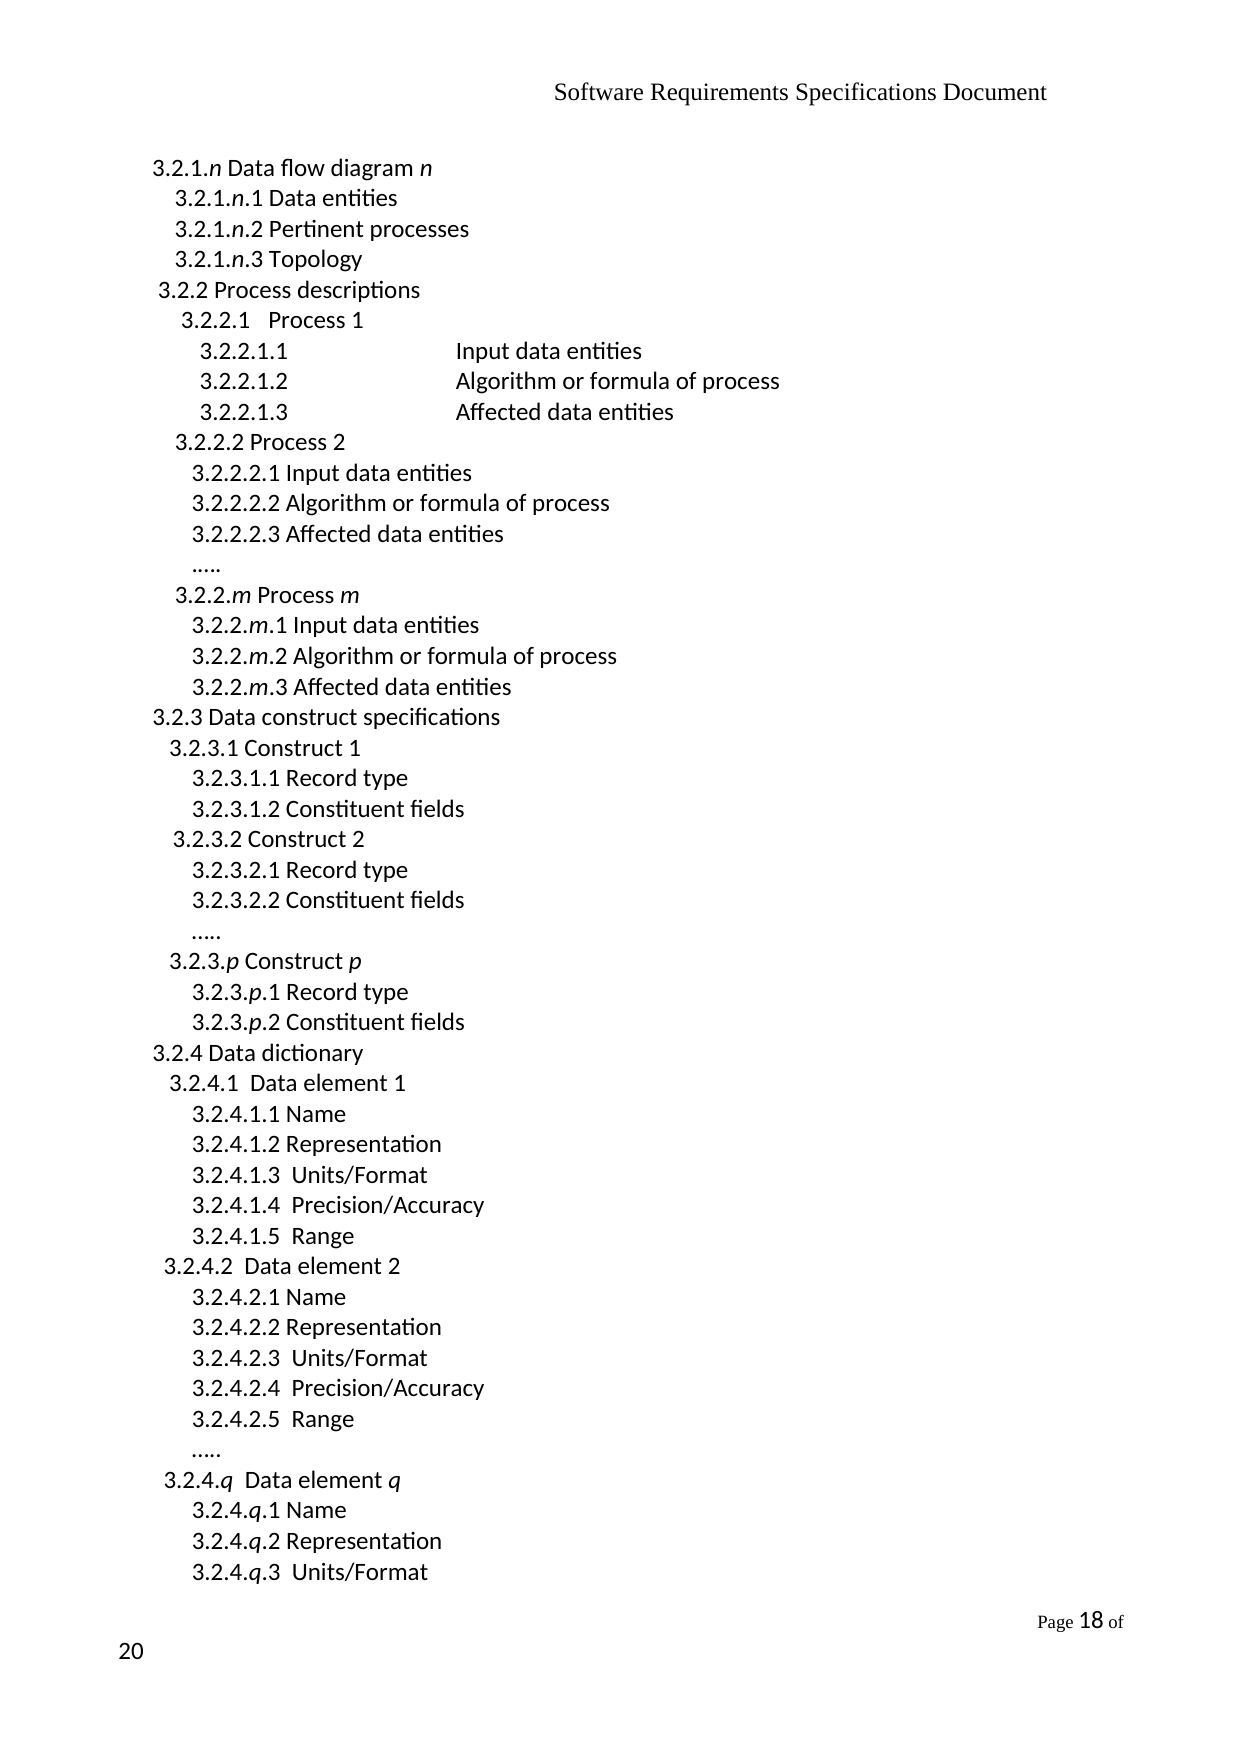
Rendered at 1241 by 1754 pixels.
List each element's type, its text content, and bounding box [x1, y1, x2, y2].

text 3.2.4 Data dictionary [118, 1037, 1159, 1067]
text 3.2.4.1.2 Representation [118, 1128, 1159, 1159]
text 3.2.4.q.1 Name [118, 1495, 1159, 1525]
text ….. [118, 915, 1159, 945]
text 3.2.3.1 Construct 1 [118, 732, 1159, 762]
text 3.2.3 Data construct specifications [118, 701, 1159, 732]
text 3.2.4.2.2 Representation [118, 1312, 1159, 1342]
text 3.2.2.2.1 Input data entities [146, 457, 1159, 487]
list Input data entities [199, 335, 1159, 365]
text ….. [118, 1434, 1159, 1464]
text 3.2.2.m.3 Affected data entities [118, 671, 1159, 701]
list Process 1 [181, 304, 1159, 335]
text 3.2.2.m Process m [146, 579, 1159, 609]
text 3.2.3.2.1 Record type [118, 854, 1159, 884]
text 3.2.4.2 Data element 2 [118, 1251, 1159, 1281]
text 3.2.4.q Data element q [118, 1464, 1159, 1495]
text 3.2.3.p.1 Record type [118, 976, 1159, 1006]
text 3.2.4.2.4 Precision/Accuracy [118, 1373, 1159, 1403]
text 3.2.4.1.5 Range [118, 1220, 1159, 1251]
text 3.2.2.2.2 Algorithm or formula of process [146, 487, 1159, 518]
text 3.2.4.2.5 Range [118, 1403, 1159, 1434]
text 3.2.3.p.2 Constituent fields [118, 1006, 1159, 1037]
text 3.2.3.p Construct p [118, 945, 1159, 976]
text 3.2.3.2.2 Constituent fields [118, 884, 1159, 915]
list Algorithm or formula of process [199, 365, 1159, 396]
text 3.2.3.1.1 Record type [118, 762, 1159, 793]
text 3.2.1.n.2 Pertinent processes [174, 213, 1047, 243]
text .…. [146, 548, 1159, 579]
text 3.2.2.m.2 Algorithm or formula of process [146, 640, 1159, 671]
text 3.2.1.n Data flow diagram n [146, 152, 1047, 182]
text 3.2.2.m.1 Input data entities [146, 609, 1159, 640]
text 3.2.1.n.3 Topology [174, 243, 1047, 274]
list Affected data entities [199, 396, 1159, 426]
text 3.2.4.2.3 Units/Format [118, 1342, 1159, 1373]
text 3.2.2.2.3 Affected data entities [146, 518, 1159, 548]
text 3.2.4.1 Data element 1 [118, 1067, 1159, 1098]
text 3.2.4.q.2 Representation [118, 1525, 1159, 1556]
text 3.2.2 Process descriptions [118, 274, 1159, 304]
text 3.2.4.2.1 Name [118, 1281, 1159, 1312]
text 3.2.4.q.3 Units/Format [118, 1556, 1159, 1586]
text 3.2.4.1.1 Name [118, 1098, 1159, 1128]
text 3.2.4.1.4 Precision/Accuracy [118, 1189, 1159, 1220]
text 3.2.4.1.3 Units/Format [118, 1159, 1159, 1189]
text 3.2.1.n.1 Data entities [174, 182, 1047, 213]
text 3.2.3.1.2 Constituent fields [118, 793, 1159, 823]
text 3.2.2.2 Process 2 [146, 426, 1159, 457]
text 3.2.3.2 Construct 2 [118, 823, 1159, 854]
